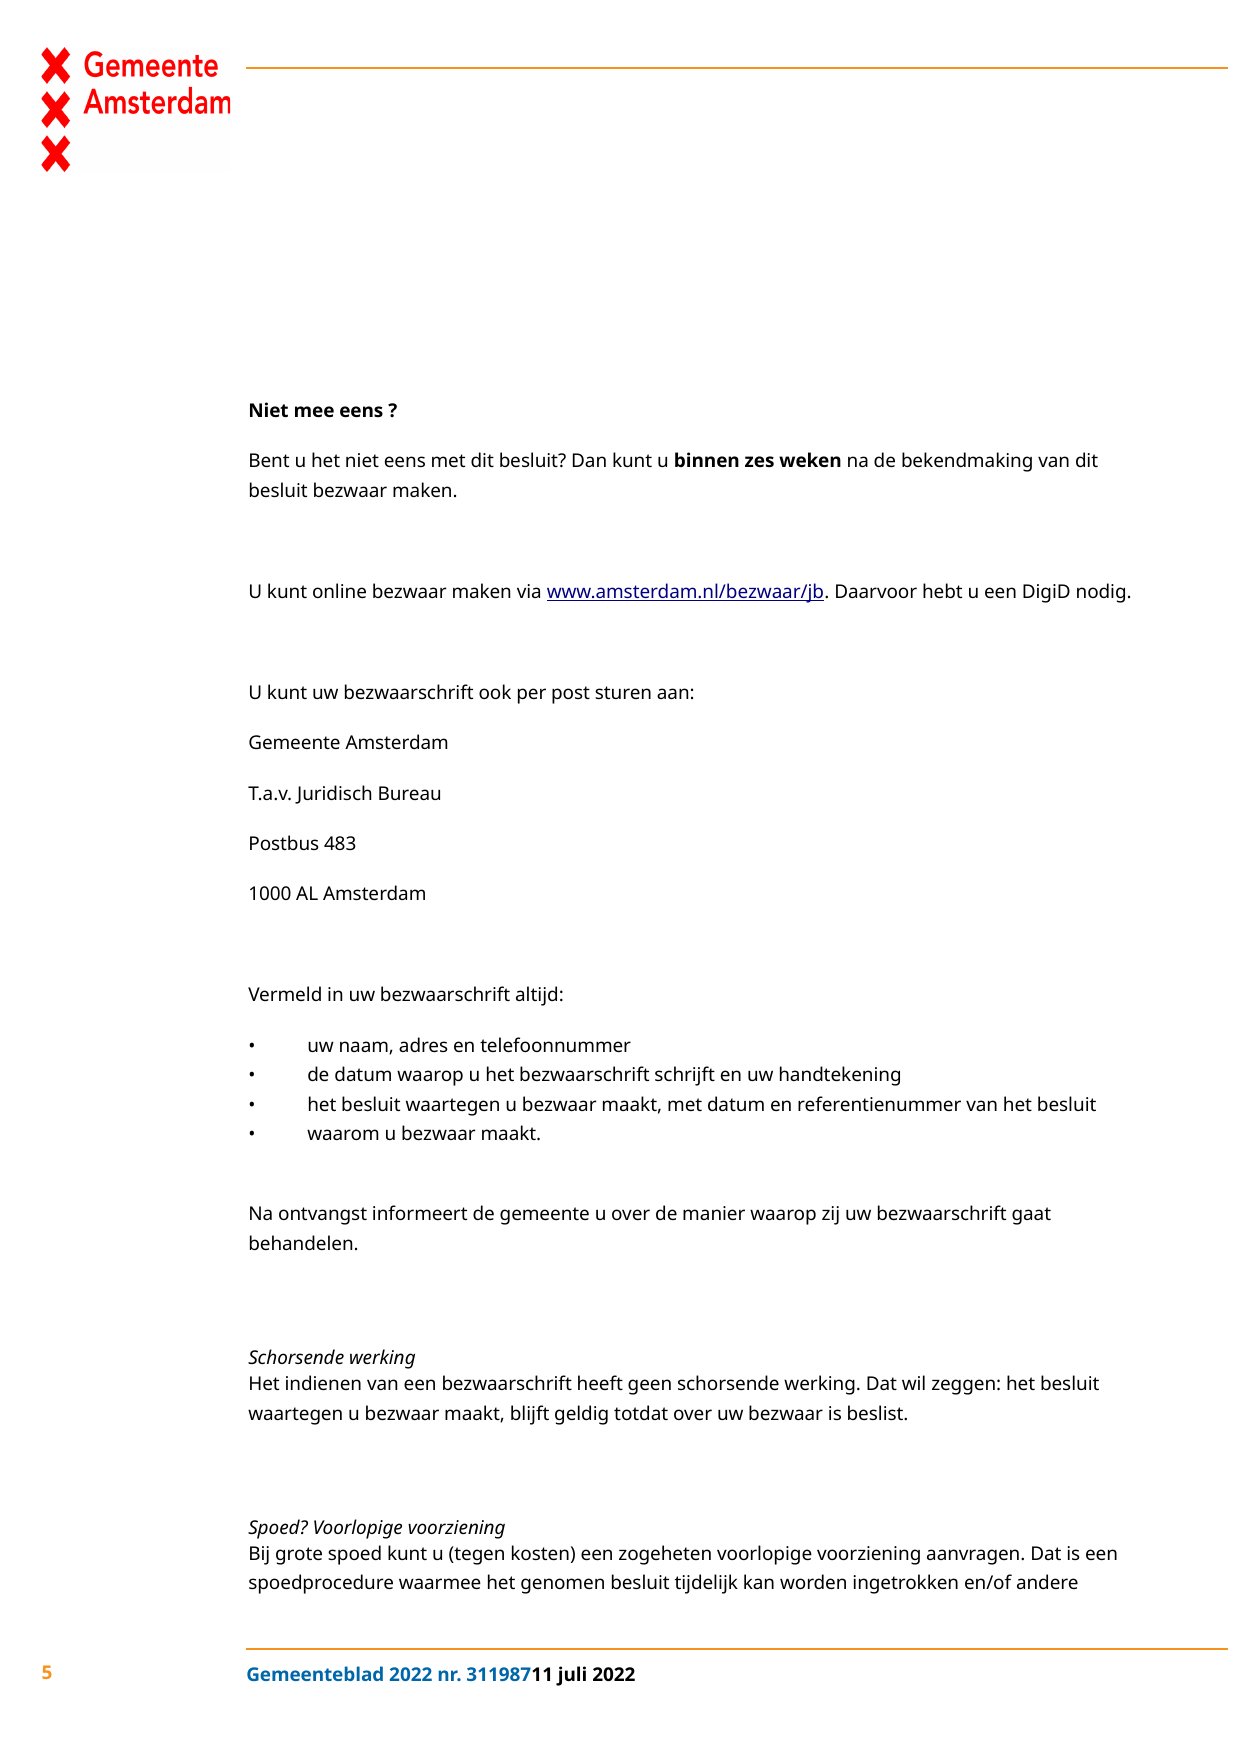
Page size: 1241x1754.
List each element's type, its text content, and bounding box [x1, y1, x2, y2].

list uw naam, adres en telefoonnummer [248, 1032, 1152, 1058]
text U kunt uw bezwaarschrift ook per post sturen aan: [248, 679, 1152, 705]
text Bent u het niet eens met dit besluit? Dan kunt u binnen zes weken na de bekendmaking van dit besluit bezwaar maken. [248, 448, 1152, 503]
text 1000 AL Amsterdam [248, 881, 1152, 906]
text Bij grote spoed kunt u (tegen kosten) een zogeheten voorlopige voorziening aanvragen. Dat is een spoedprocedure waarmee het genomen besluit tijdelijk kan worden ingetrokken en/of andere [248, 1540, 1152, 1595]
list het besluit waartegen u bezwaar maakt, met datum en referentienummer van het besluit [248, 1091, 1152, 1117]
text T.a.v. Juridisch Bureau [248, 780, 1152, 806]
list waarom u bezwaar maakt. [248, 1121, 1152, 1146]
text Schorsende werking [248, 1344, 1152, 1370]
text Postbus 483 [248, 830, 1152, 856]
text Spoed? Voorlopige voorziening [248, 1514, 1152, 1540]
text Na ontvangst informeert de gemeente u over de manier waarop zij uw bezwaarschrift gaat behandelen. [248, 1201, 1152, 1256]
text Niet mee eens ? [248, 397, 1152, 423]
text Gemeente Amsterdam [248, 729, 1152, 755]
picture [41, 47, 231, 172]
list de datum waarop u het bezwaarschrift schrijft en uw handtekening [248, 1061, 1152, 1087]
text Vermeld in uw bezwaarschrift altijd: [248, 981, 1152, 1007]
text Het indienen van een bezwaarschrift heeft geen schorsende werking. Dat wil zeggen: het besluit waartegen u bezwaar maakt, blijft geldig totdat over uw bezwaar is beslist. [248, 1370, 1152, 1426]
text U kunt online bezwaar maken via www.amsterdam.nl/bezwaar/jb. Daarvoor hebt u een DigiD nodig. [248, 578, 1152, 604]
